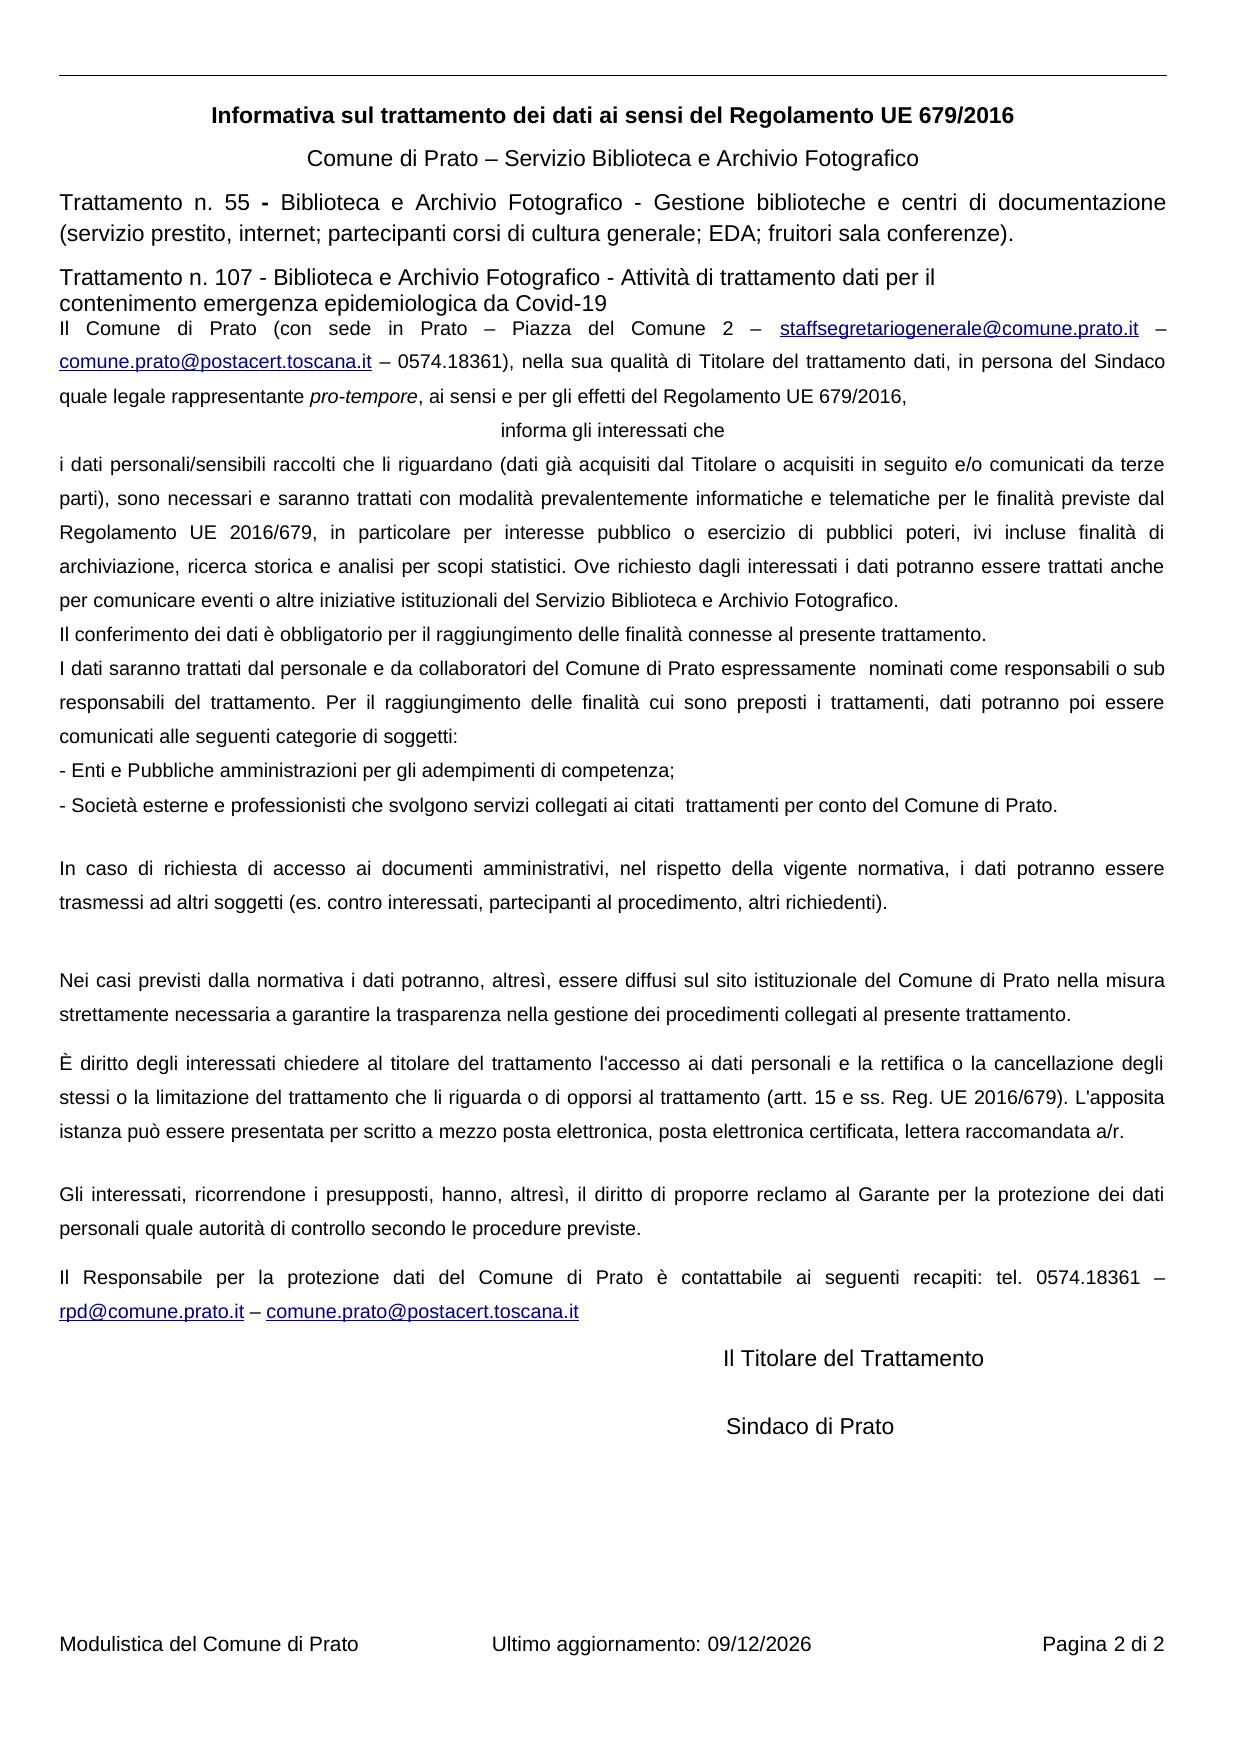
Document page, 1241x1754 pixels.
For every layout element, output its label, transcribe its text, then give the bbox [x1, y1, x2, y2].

text È diritto degli interessati chiedere al titolare del trattamento l'accesso ai dati personali e la rettifica o la cancellazione degli stessi o la limitazione del trattamento che li riguarda o di opporsi al trattamento (artt. 15 e ss. Reg. UE 2016/679). L'apposita istanza può essere presentata per scritto a mezzo posta elettronica, posta elettronica certificata, lettera raccomandata a/r. [59, 1052, 1167, 1142]
text Informativa sul trattamento dei dati ai sensi del Regolamento UE 679/2016 [59, 102, 1167, 128]
text Trattamento n. 107 - Biblioteca e Archivio Fotografico - Attività di trattamento dati per il [59, 264, 1167, 290]
text - Società esterne e professionisti che svolgono servizi collegati ai citati trattamenti per conto del Comune di Prato. [59, 793, 1167, 816]
text Il conferimento dei dati è obbligatorio per il raggiungimento delle finalità connesse al presente trattamento. [59, 623, 1167, 646]
text contenimento emergenza epidemiologica da Covid-19 [59, 290, 1167, 316]
text Comune di Prato – Servizio Biblioteca e Archivio Fotografico [59, 145, 1167, 172]
text i dati personali/sensibili raccolti che li riguardano (dati già acquisiti dal Titolare o acquisiti in seguito e/o comunicati da terze parti), sono necessari e saranno trattati con modalità prevalentemente informatiche e telematiche per le finalità previste dal Regolamento UE 2016/679, in particolare per interesse pubblico o esercizio di pubblici poteri, ivi incluse finalità di archiviazione, ricerca storica e analisi per scopi statistici. Ove richiesto dagli interessati i dati potranno essere trattati anche per comunicare eventi o altre iniziative istituzionali del Servizio Biblioteca e Archivio Fotografico. [59, 453, 1167, 612]
text I dati saranno trattati dal personale e da collaboratori del Comune di Prato espressamente nominati come responsabili o sub responsabili del trattamento. Per il raggiungimento delle finalità cui sono preposti i trattamenti, dati potranno poi essere comunicati alle seguenti categorie di soggetti: [59, 657, 1167, 748]
text Il Responsabile per la protezione dati del Comune di Prato è contattabile ai seguenti recapiti: tel. 0574.18361 – rpd@comune.prato.it – comune.prato@postacert.toscana.it [59, 1266, 1167, 1323]
text Il Titolare del Trattamento [723, 1345, 1167, 1371]
text Sindaco di Prato [59, 1413, 1167, 1440]
text Il Comune di Prato (con sede in Prato – Piazza del Comune 2 – staffsegretariogenerale@comune.prato.it – comune.prato@postacert.toscana.it – 0574.18361), nella sua qualità di Titolare del trattamento dati, in persona del Sindaco quale legale rappresentante pro-tempore, ai sensi e per gli effetti del Regolamento UE 679/2016, [59, 316, 1167, 407]
text Trattamento n. 55 - Biblioteca e Archivio Fotografico - Gestione biblioteche e centri di documentazione (servizio prestito, internet; partecipanti corsi di cultura generale; EDA; fruitori sala conferenze). [59, 189, 1167, 247]
text Gli interessati, ricorrendone i presupposti, hanno, altresì, il diritto di proporre reclamo al Garante per la protezione dei dati personali quale autorità di controllo secondo le procedure previste. [59, 1183, 1167, 1240]
text - Enti e Pubbliche amministrazioni per gli adempimenti di competenza; [59, 759, 1167, 782]
text In caso di richiesta di accesso ai documenti amministrativi, nel rispetto della vigente normativa, i dati potranno essere trasmessi ad altri soggetti (es. contro interessati, partecipanti al procedimento, altri richiedenti). [59, 857, 1167, 913]
text Nei casi previsti dalla normativa i dati potranno, altresì, essere diffusi sul sito istituzionale del Comune di Prato nella misura strettamente necessaria a garantire la trasparenza nella gestione dei procedimenti collegati al presente trattamento. [59, 969, 1167, 1026]
text informa gli interessati che [59, 418, 1167, 441]
